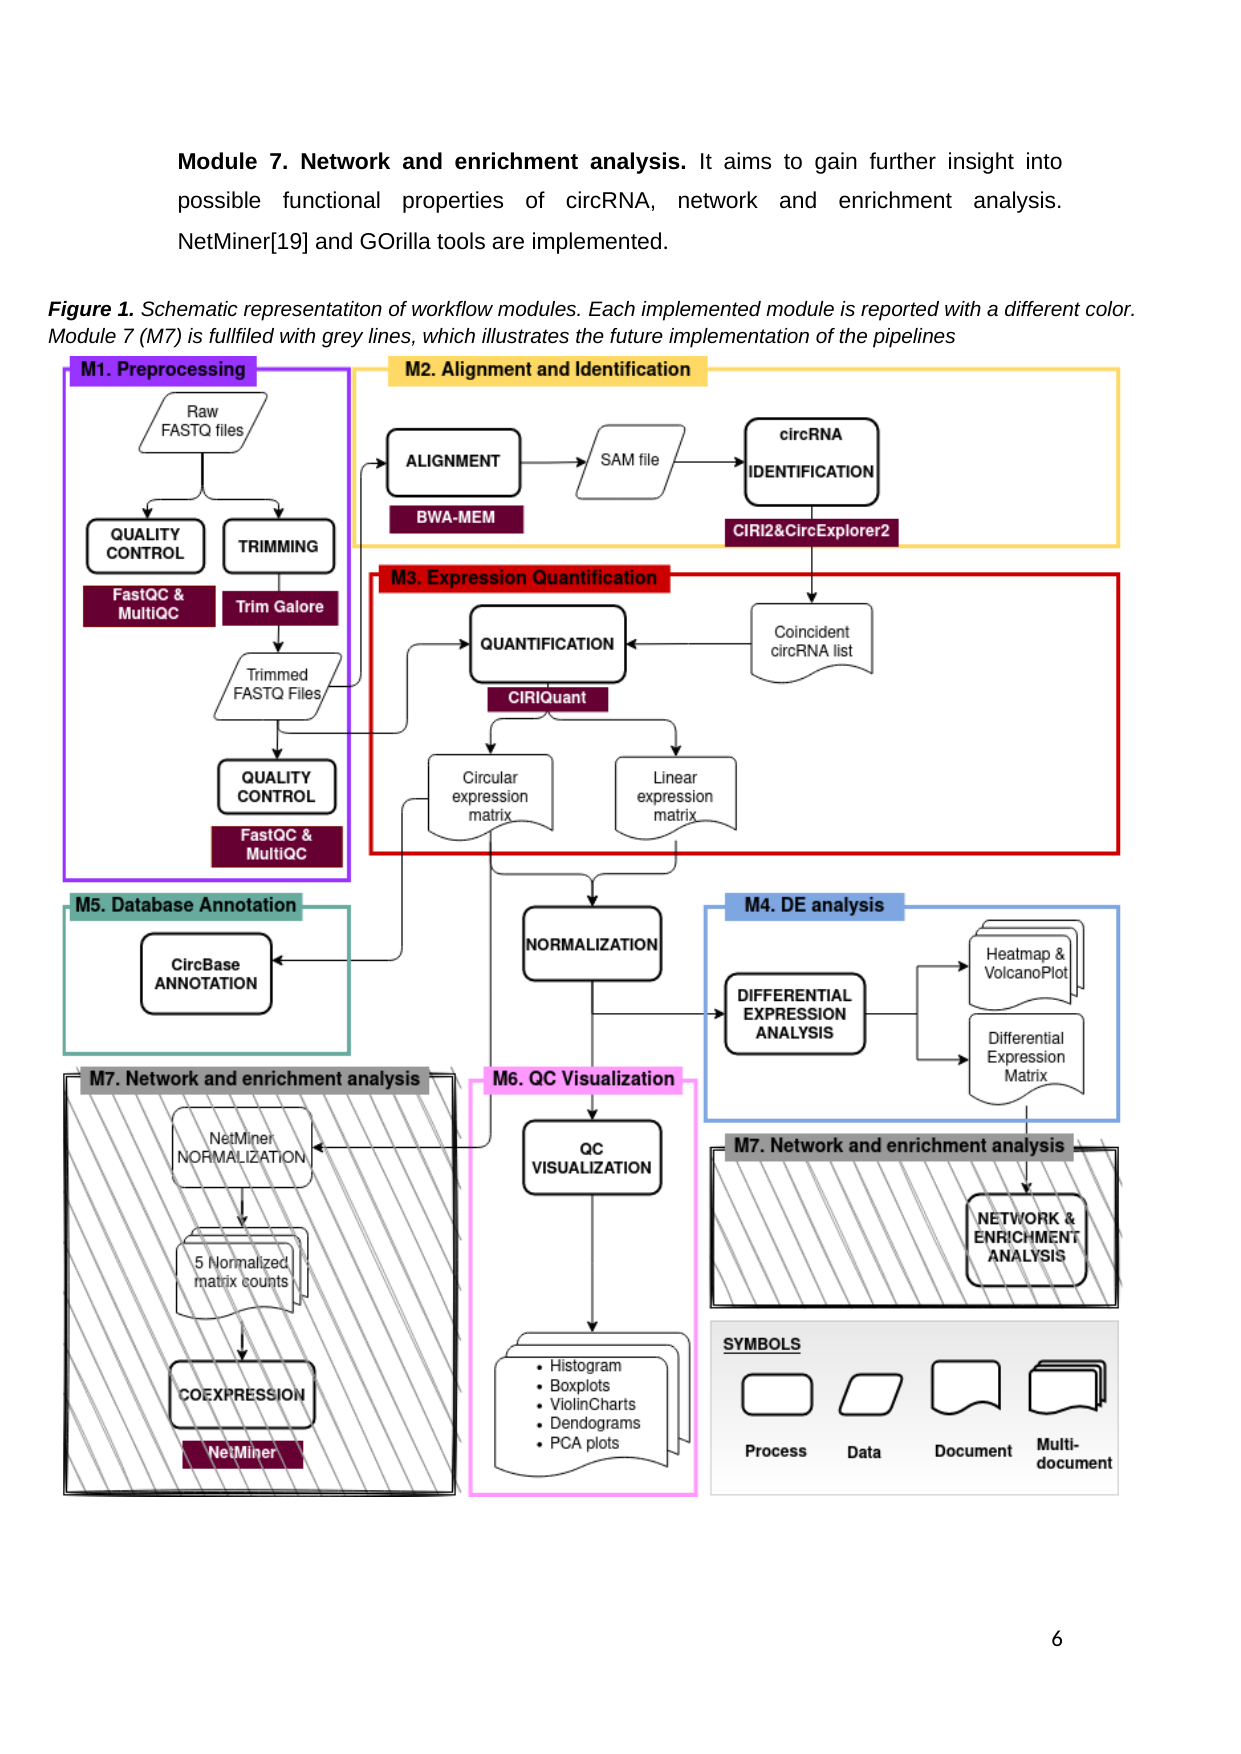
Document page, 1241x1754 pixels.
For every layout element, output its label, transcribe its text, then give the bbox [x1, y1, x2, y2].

picture [62, 356, 1123, 1497]
text Module 7. Network and enrichment analysis. It aims to gain further insight into possible functional properties of circRNA, network and enrichment analysis. NetMiner[19]⁠ and GOrilla tools are implemented. [177, 148, 1063, 255]
text Figure 1. Schematic representatiton of workflow modules. Each implemented module is reported with a different color. Module 7 (M7) is fullfiled with grey lines, which illustrates the future implementation of the pipelines [48, 296, 1199, 348]
